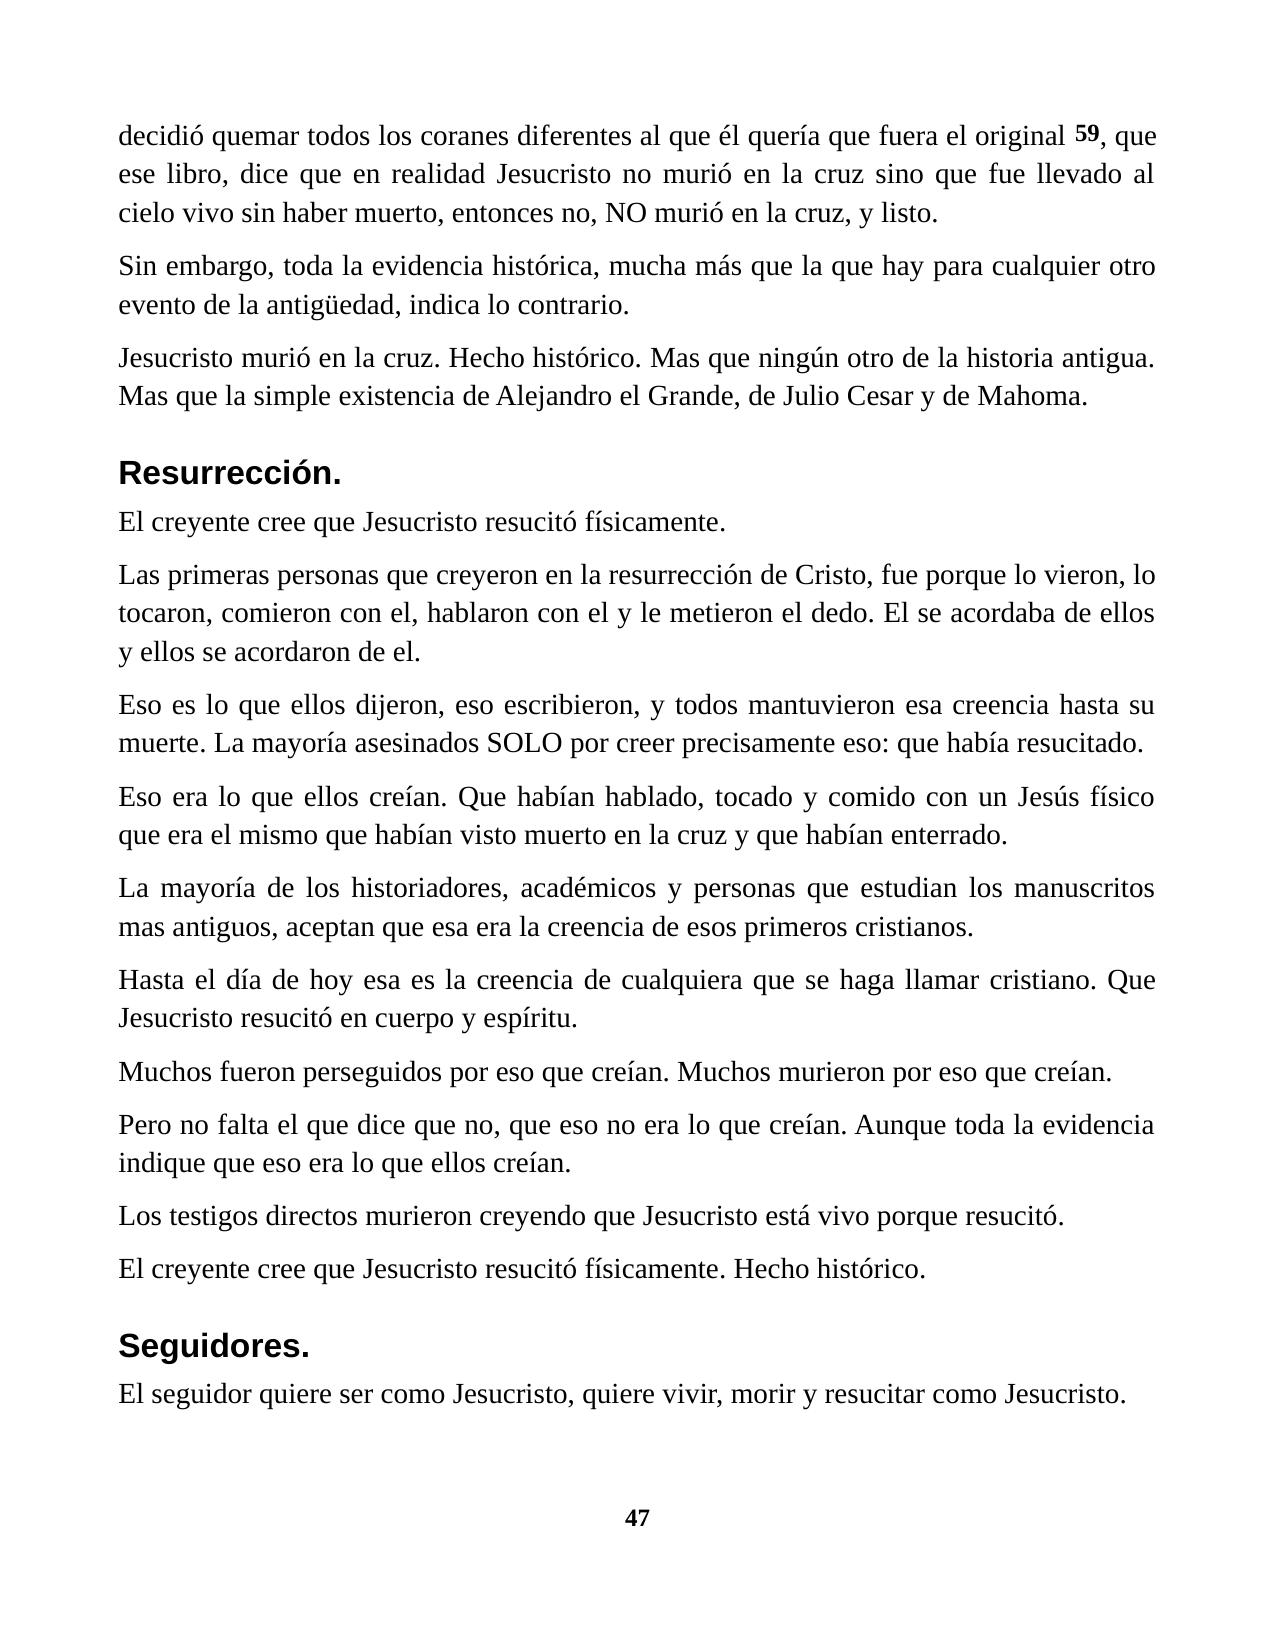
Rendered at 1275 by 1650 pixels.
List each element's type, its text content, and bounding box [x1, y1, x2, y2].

text Pero no falta el que dice que no, que eso no era lo que creían. Aunque toda la evidencia indique que eso era lo que ellos creían. [118, 1107, 1157, 1179]
text Sin embargo, toda la evidencia histórica, mucha más que la que hay para cualquier otro evento de la antigüedad, indica lo contrario. [118, 248, 1157, 320]
text El creyente cree que Jesucristo resucitó físicamente. [118, 504, 1157, 537]
text Eso era lo que ellos creían. Que habían hablado, tocado y comido con un Jesús físico que era el mismo que habían visto muerto en la cruz y que habían enterrado. [118, 779, 1157, 851]
text decidió quemar todos los coranes diferentes al que él quería que fuera el original , que ese libro, dice que en realidad Jesucristo no murió en la cruz sino que fue llevado al cielo vivo sin haber muerto, entonces no, NO murió en la cruz, y listo. [118, 118, 1157, 229]
text La mayoría de los historiadores, académicos y personas que estudian los manuscritos mas antiguos, aceptan que esa era la creencia de esos primeros cristianos. [118, 870, 1157, 942]
text Muchos fueron perseguidos por eso que creían. Muchos murieron por eso que creían. [118, 1054, 1157, 1087]
subtitle Resurrección. [118, 452, 1157, 491]
text El seguidor quiere ser como Jesucristo, quiere vivir, morir y resucitar como Jesucristo. [118, 1377, 1157, 1410]
text Las primeras personas que creyeron en la resurrección de Cristo, fue porque lo vieron, lo tocaron, comieron con el, hablaron con el y le metieron el dedo. El se acordaba de ellos y ellos se acordaron de el. [118, 557, 1157, 667]
text Los testigos directos murieron creyendo que Jesucristo está vivo porque resucitó. [118, 1198, 1157, 1232]
text Hasta el día de hoy esa es la creencia de cualquiera que se haga llamar cristiano. Que Jesucristo resucitó en cuerpo y espíritu. [118, 962, 1157, 1034]
text El creyente cree que Jesucristo resucitó físicamente. Hecho histórico. [118, 1252, 1157, 1285]
text Jesucristo murió en la cruz. Hecho histórico. Mas que ningún otro de la historia antigua. Mas que la simple existencia de Alejandro el Grande, de Julio Cesar y de Mahoma. [118, 340, 1157, 412]
subtitle Seguidores. [118, 1326, 1157, 1364]
text Eso es lo que ellos dijeron, eso escribieron, y todos mantuvieron esa creencia hasta su muerte. La mayoría asesinados SOLO por creer precisamente eso: que había resucitado. [118, 687, 1157, 759]
